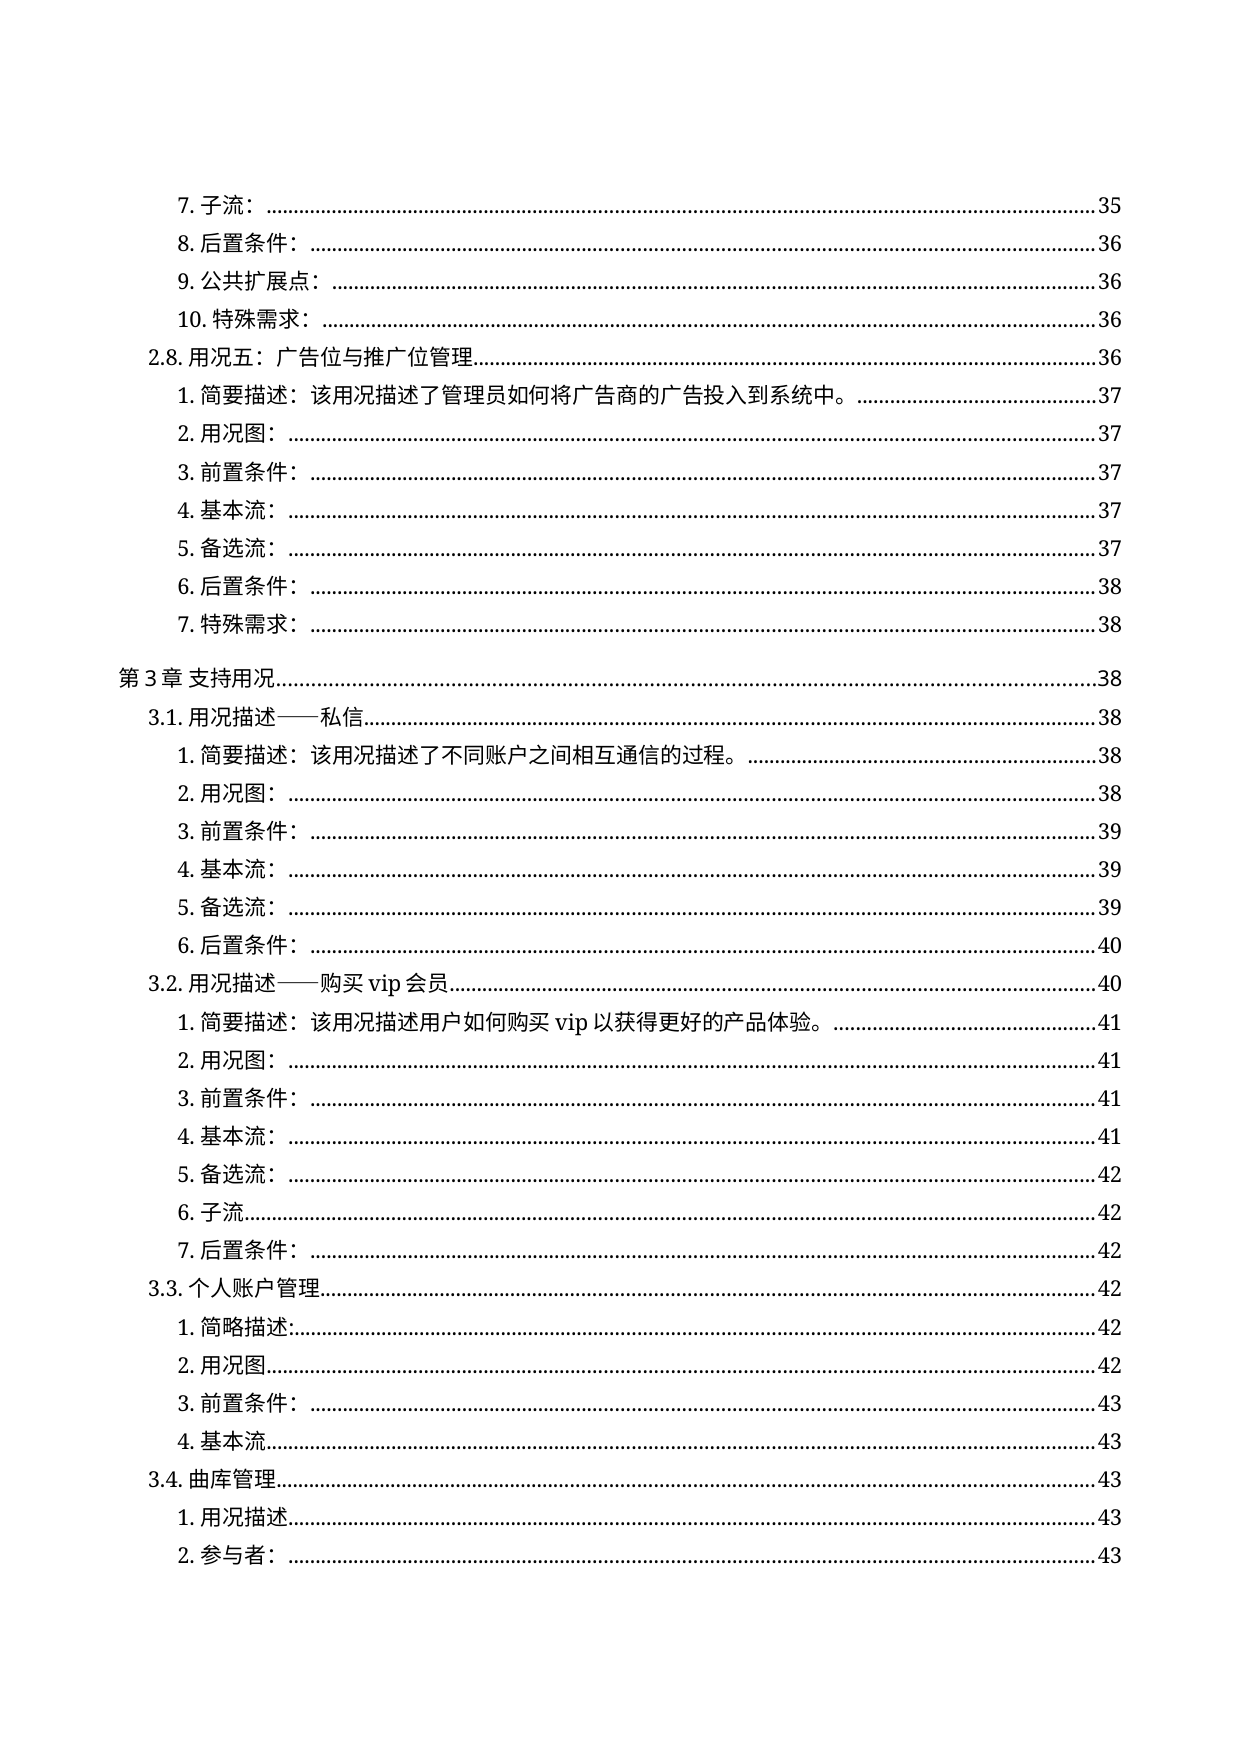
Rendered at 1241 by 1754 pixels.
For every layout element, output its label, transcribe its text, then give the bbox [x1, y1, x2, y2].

text 3. 前置条件： 41 [177, 1081, 1122, 1112]
text 3.3. 个人账户管理 42 [148, 1271, 1122, 1303]
text 5. 备选流： 42 [177, 1157, 1122, 1189]
text 7. 后置条件： 42 [177, 1233, 1122, 1265]
text 4. 基本流： 37 [177, 493, 1122, 524]
text 3. 前置条件： 39 [177, 814, 1122, 846]
text 2. 用况图： 38 [177, 776, 1122, 807]
text 第3章 支持用况 38 [118, 661, 1122, 693]
text 9. 公共扩展点： 36 [177, 264, 1122, 296]
text 4. 基本流： 39 [177, 852, 1122, 884]
text 10. 特殊需求： 36 [177, 302, 1122, 334]
text 1. 简要描述：该用况描述了管理员如何将广告商的广告投入到系统中。 37 [177, 378, 1122, 410]
text 8. 后置条件： 36 [177, 226, 1122, 257]
text 1. 简略描述: 42 [177, 1309, 1122, 1341]
text 3.2. 用况描述——购买vip会员 40 [148, 966, 1122, 998]
text 5. 备选流： 39 [177, 890, 1122, 922]
text 2. 用况图： 37 [177, 416, 1122, 448]
text 6. 子流 42 [177, 1195, 1122, 1227]
text 3.4. 曲库管理 43 [148, 1462, 1122, 1494]
text 2. 参与者： 43 [177, 1538, 1122, 1570]
text 3. 前置条件： 43 [177, 1386, 1122, 1417]
text 6. 后置条件： 38 [177, 569, 1122, 601]
text 3.1. 用况描述——私信 38 [148, 699, 1122, 731]
text 7. 子流： 35 [177, 188, 1122, 219]
text 1. 用况描述 43 [177, 1500, 1122, 1532]
text 4. 基本流 43 [177, 1424, 1122, 1456]
text 6. 后置条件： 40 [177, 928, 1122, 960]
text 1. 简要描述：该用况描述了不同账户之间相互通信的过程。 38 [177, 738, 1122, 769]
text 5. 备选流： 37 [177, 531, 1122, 562]
text 2. 用况图： 41 [177, 1043, 1122, 1074]
text 4. 基本流： 41 [177, 1119, 1122, 1151]
text 1. 简要描述：该用况描述用户如何购买vip以获得更好的产品体验。 41 [177, 1004, 1122, 1036]
text 2. 用况图 42 [177, 1348, 1122, 1379]
text 3. 前置条件： 37 [177, 454, 1122, 486]
text 7. 特殊需求： 38 [177, 607, 1122, 639]
text 2.8. 用况五：广告位与推广位管理 36 [148, 340, 1122, 372]
